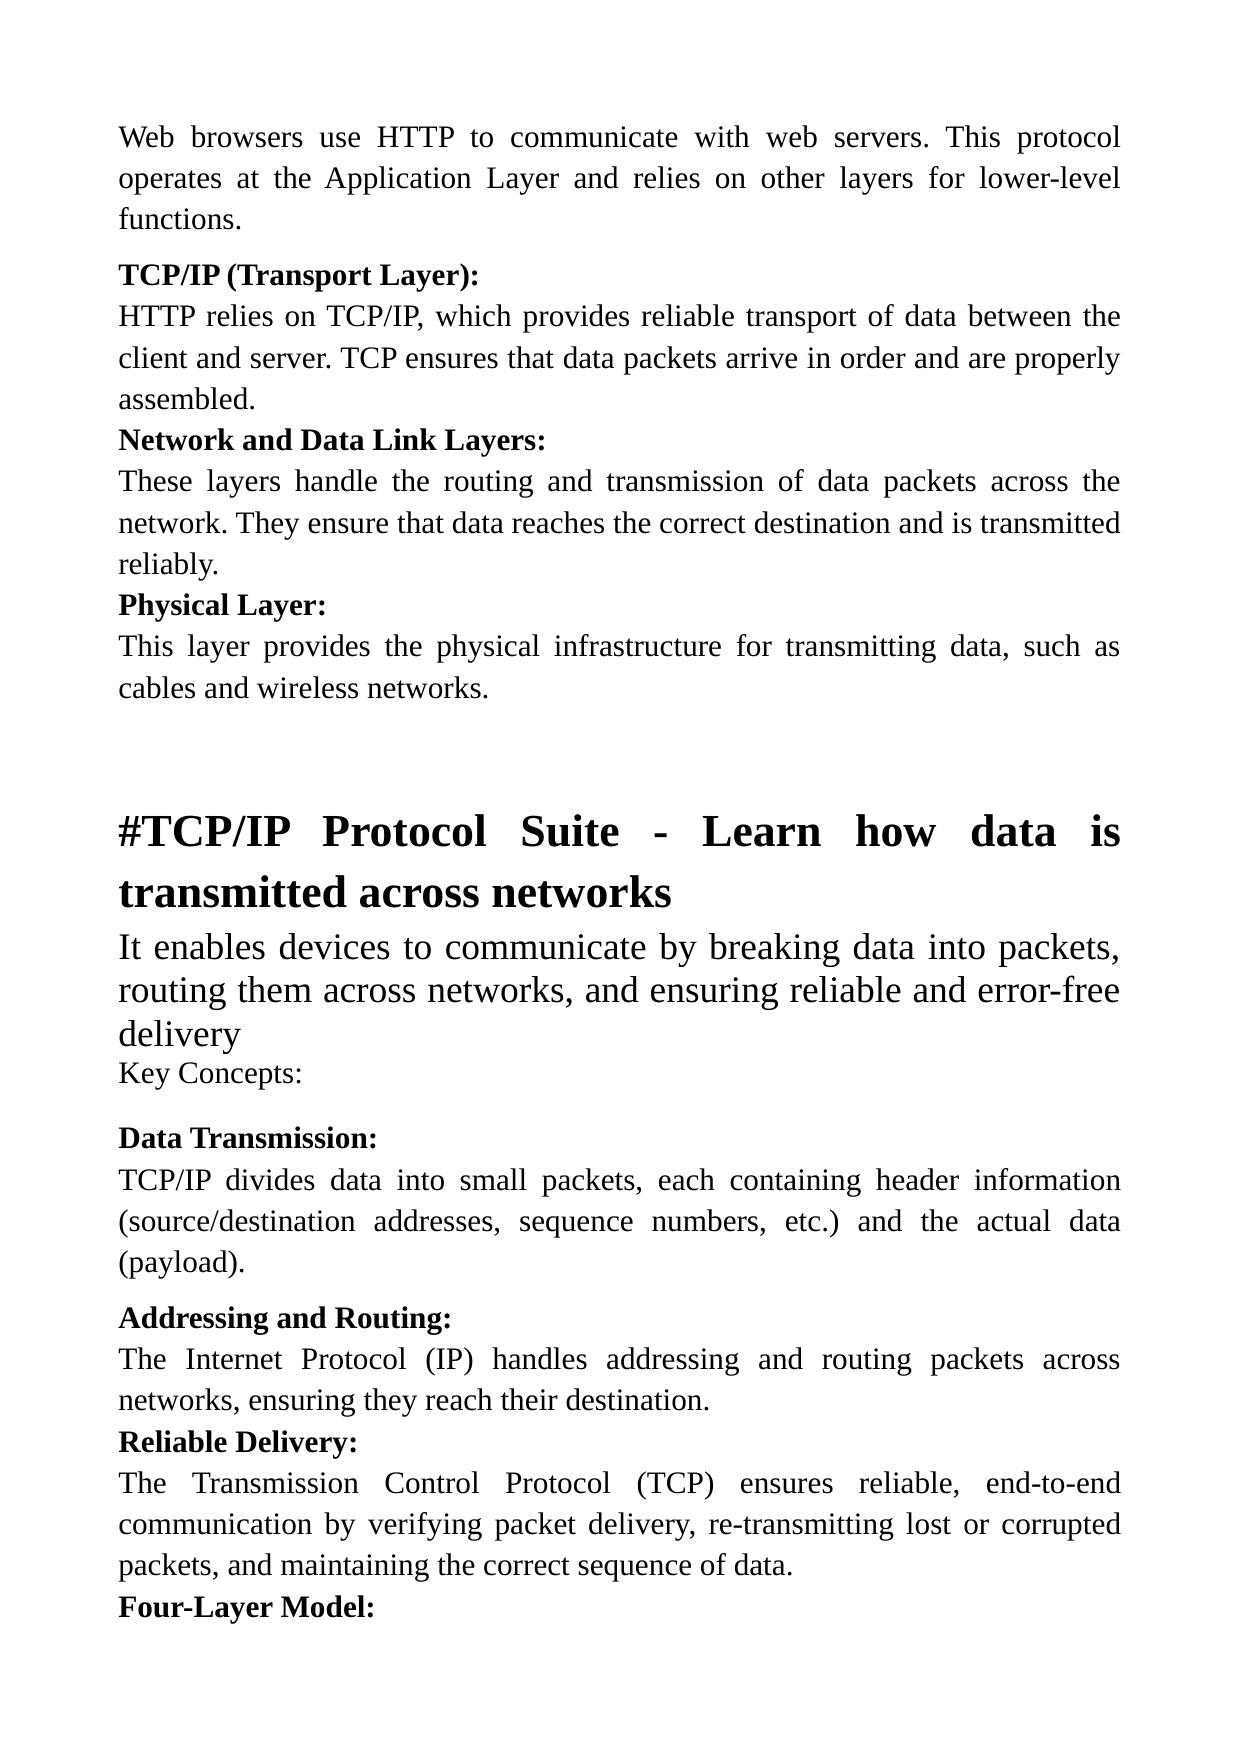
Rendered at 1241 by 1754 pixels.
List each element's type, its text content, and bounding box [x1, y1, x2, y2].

text #TCP/IP Protocol Suite - Learn how data is transmitted across networks [118, 804, 1122, 917]
text Addressing and Routing: [118, 1299, 1122, 1335]
text Web browsers use HTTP to communicate with web servers. This protocol operates at the Application Layer and relies on other layers for lower-level functions. [118, 118, 1122, 237]
text The Transmission Control Protocol (TCP) ensures reliable, end-to-end communication by verifying packet delivery, re-transmitting lost or corrupted packets, and maintaining the correct sequence of data. [118, 1464, 1122, 1583]
text These layers handle the routing and transmission of data packets across the network. They ensure that data reaches the correct destination and is transmitted reliably. [118, 463, 1122, 581]
text Reliable Delivery: [118, 1423, 1122, 1459]
text This layer provides the physical infrastructure for transmitting data, such as cables and wireless networks. [118, 628, 1122, 705]
text HTTP relies on TCP/IP, which provides reliable transport of data between the client and server. TCP ensures that data packets arrive in order and are properly assembled. [118, 298, 1122, 416]
text Key Concepts: [118, 1054, 1122, 1090]
text Physical Layer: [118, 586, 1122, 622]
text TCP/IP (Transport Layer): [118, 256, 1122, 292]
text It enables devices to communicate by breaking data into packets, routing them across networks, and ensuring reliable and error-free delivery [118, 925, 1122, 1054]
text The Internet Protocol (IP) handles addressing and routing packets across networks, ensuring they reach their destination. [118, 1340, 1122, 1418]
text Four-Layer Model: [118, 1588, 1122, 1624]
text Network and Data Link Layers: [118, 421, 1122, 457]
text Data Transmission: [118, 1119, 1122, 1156]
text TCP/IP divides data into small packets, each containing header information (source/destination addresses, sequence numbers, etc.) and the actual data (payload). [118, 1161, 1122, 1279]
